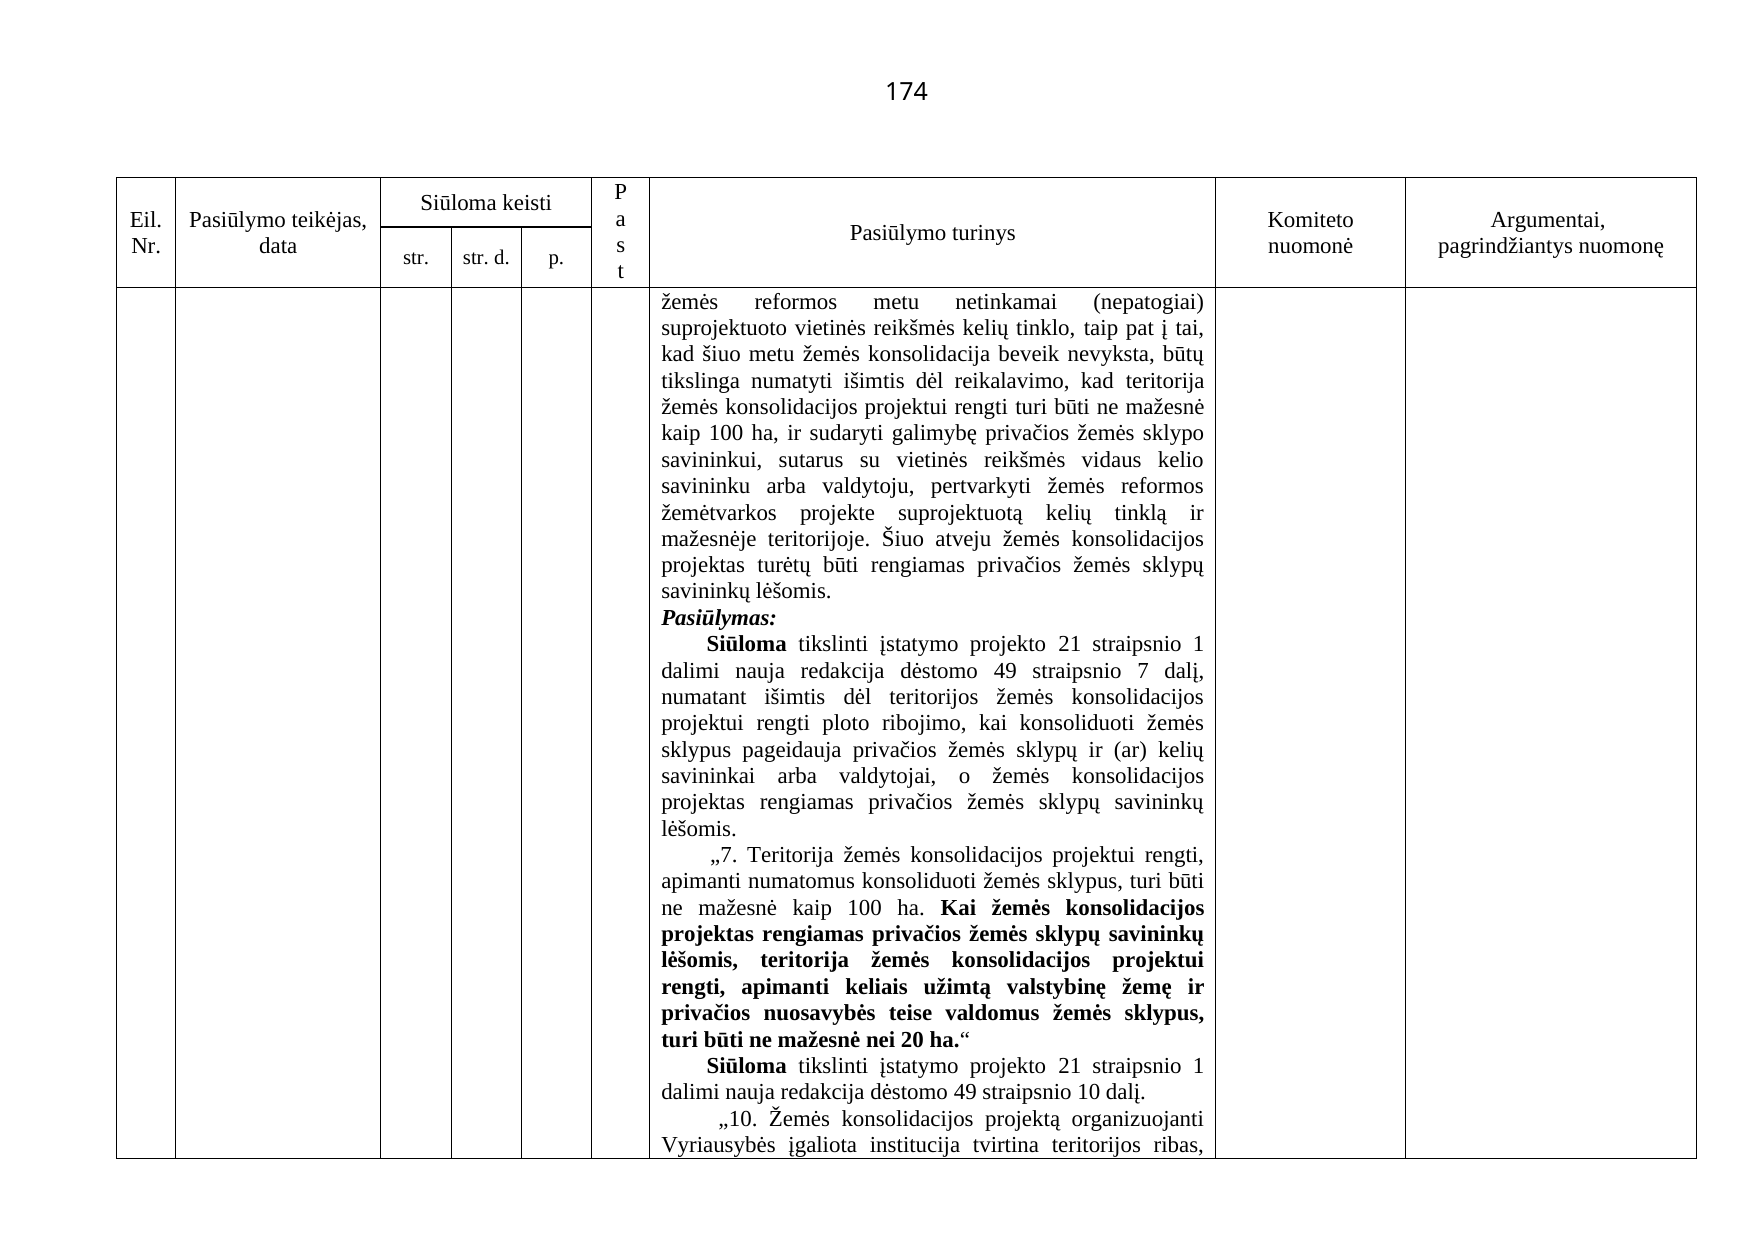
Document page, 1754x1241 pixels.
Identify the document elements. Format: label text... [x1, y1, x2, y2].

table_cell [1406, 288, 1696, 1157]
table_cell žemės reformos metu netinkamai (nepatogiai) suprojektuoto vietinės reikšmės kelių tinklo, taip pat į tai, kad šiuo metu žemės konsolidacija beveik nevyksta, būtų tikslinga numatyti išimtis dėl reikalavimo, kad teritorija žemės konsolidacijos projektui rengti turi būti ne mažesnė kaip 100 ha, ir sudaryti galimybę privačios žemės sklypo savininkui, sutarus su vietinės reikšmės vidaus kelio savininku arba valdytoju, pertvarkyti žemės reformos žemėtvarkos projekte suprojektuotą kelių tinklą ir mažesnėje teritorijoje. Šiuo atveju žemės konsolidacijos projektas turėtų būti rengiamas privačios žemės sklypų savininkų lėšomis. Pasiūlymas: Siūloma tikslinti įstatymo projekto 21 straipsnio 1 dalimi nauja redakcija dėstomo 49 straipsnio 7 dalį, numatant išimtis dėl teritorijos žemės konsolidacijos projektui rengti ploto ribojimo, kai konsoliduoti žemės sklypus pageidauja privačios žemės sklypų ir (ar) kelių savininkai arba valdytojai, o žemės konsolidacijos projektas rengiamas privačios žemės sklypų savininkų lėšomis. „7. Teritorija žemės konsolidacijos projektui rengti, apimanti numatomus konsoliduoti žemės sklypus, turi būti ne mažesnė kaip 100 ha. Kai žemės konsolidacijos projektas rengiamas privačios žemės sklypų savininkų lėšomis, teritorija žemės konsolidacijos projektui rengti, apimanti keliais užimtą valstybinę žemę ir privačios nuosavybės teise valdomus žemės sklypus, turi būti ne mažesnė nei 20 ha.“ Siūloma tikslinti įstatymo projekto 21 straipsnio 1 dalimi nauja redakcija dėstomo 49 straipsnio 10 dalį. „10. Žemės konsolidacijos projektą organizuojanti Vyriausybės įgaliota institucija tvirtina teritorijos ribas, [650, 288, 1215, 1157]
table_cell [522, 288, 591, 1157]
table_cell [452, 288, 521, 1157]
table_cell [117, 288, 175, 1157]
table_cell [1216, 288, 1405, 1157]
table_header Eil. Nr. [117, 178, 175, 287]
table_header Pasiūlymo teikėjas, data [176, 178, 380, 287]
table_cell str. d. [452, 228, 521, 287]
table_header Pasiūlymo turinys [650, 178, 1215, 287]
table_header Komiteto nuomonė [1216, 178, 1405, 287]
table_cell [176, 288, 380, 1157]
table_cell [592, 288, 649, 1157]
table_cell p. [522, 228, 591, 287]
table_header Argumentai, pagrindžiantys nuomonę [1406, 178, 1696, 287]
table_cell [381, 288, 451, 1157]
table_header Pastabos [592, 178, 649, 287]
table_header Siūloma keisti [381, 178, 591, 226]
table_cell str. [381, 228, 451, 287]
